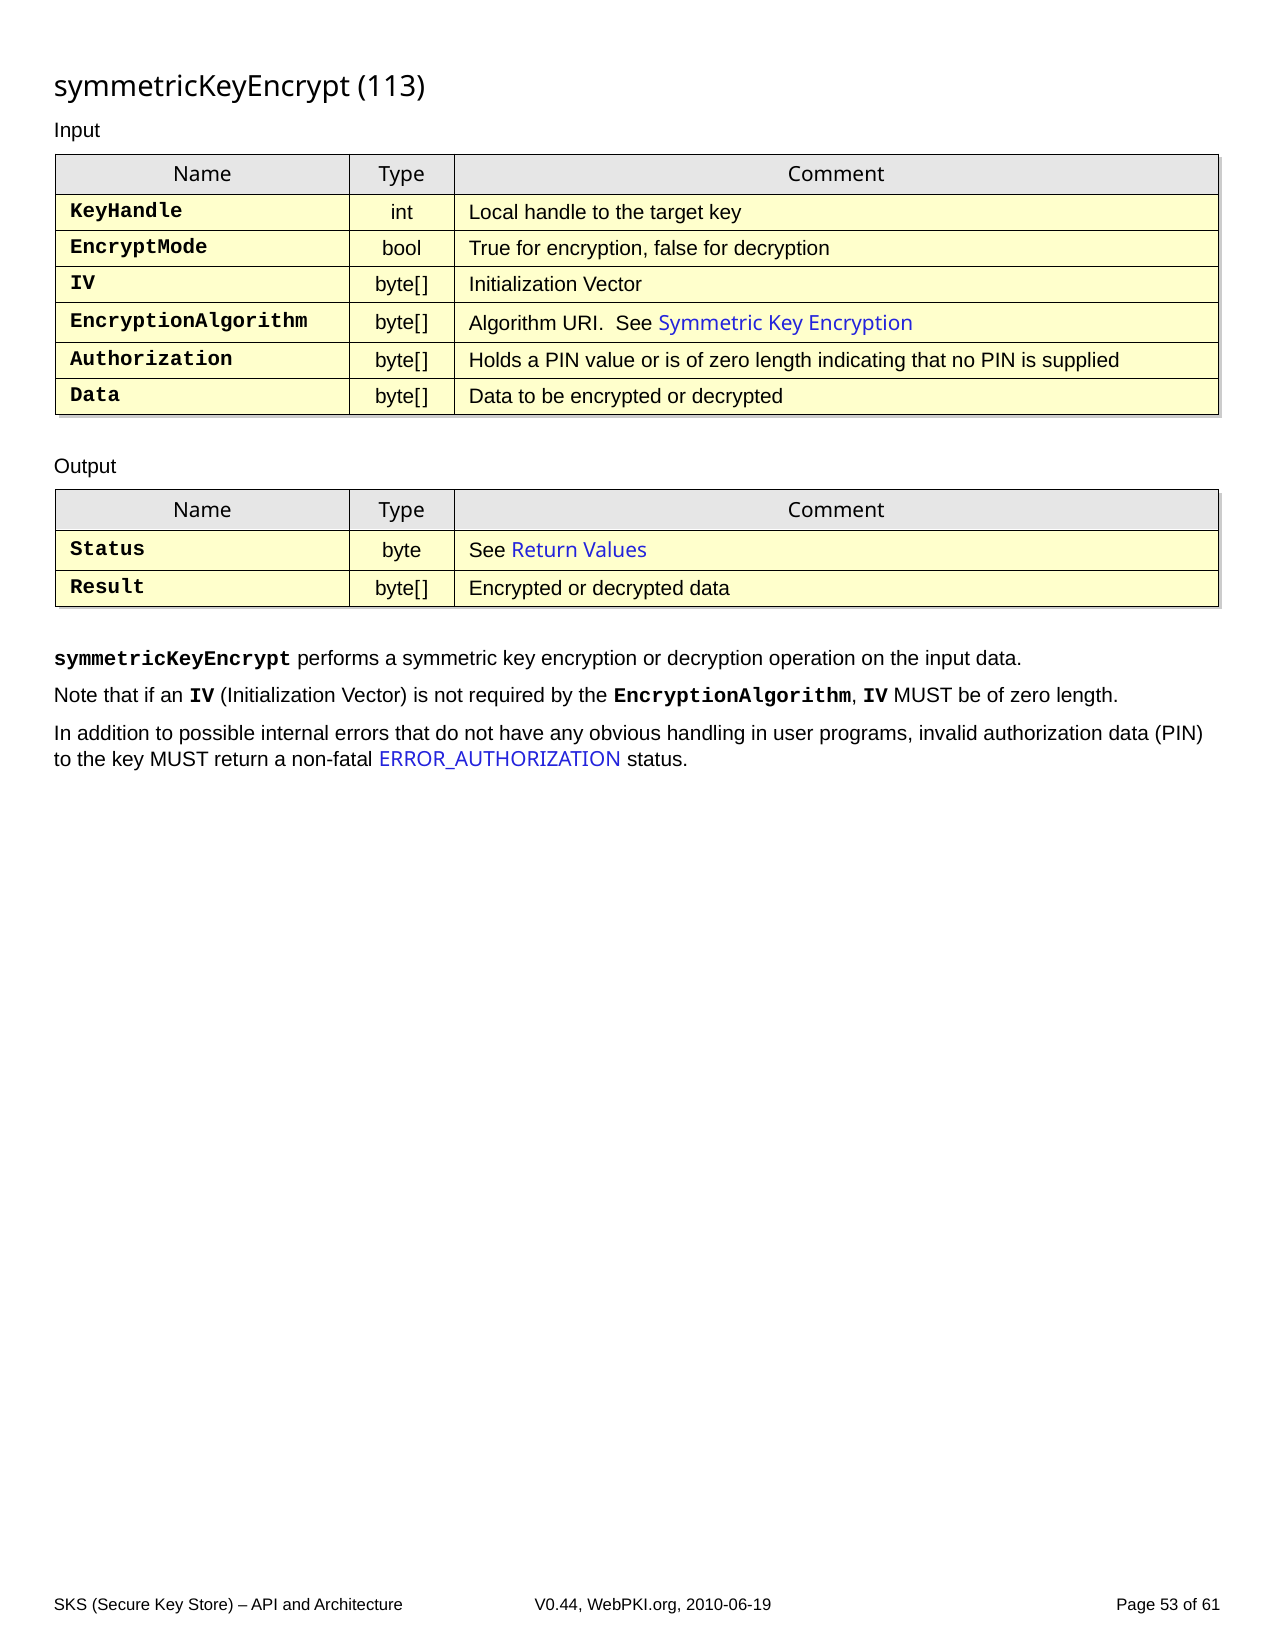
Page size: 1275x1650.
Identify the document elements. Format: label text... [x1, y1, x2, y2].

text Output [54, 453, 1221, 477]
table_cell Data [56, 379, 349, 414]
table_cell Encrypted or decrypted data [455, 571, 1218, 606]
table_cell True for encryption, false for decryption [455, 231, 1218, 266]
table_cell Status [56, 531, 349, 570]
table_header Name [56, 155, 349, 194]
table_cell bool [350, 231, 454, 266]
table_cell Authorization [56, 343, 349, 378]
text In addition to possible internal errors that do not have any obvious handling in user programs, invalid authorization data (PIN) to the key MUST return a non-fatal ERROR_AUTHORIZATION status. [54, 721, 1221, 773]
table_cell byte⁮[ ] [350, 343, 454, 378]
text Note that if an IV (Initialization Vector) is not required by the EncryptionAlgorithm, IV MUST be of zero length. [54, 683, 1221, 709]
table_cell byte⁮[ ] [350, 267, 454, 302]
table_header Comment [455, 490, 1218, 529]
table_cell EncryptMode [56, 231, 349, 266]
table_cell Result [56, 571, 349, 606]
table_cell IV [56, 267, 349, 302]
table_cell byte⁮[ ] [350, 571, 454, 606]
table_cell KeyHandle [56, 195, 349, 230]
table_header Name [56, 490, 349, 529]
table_cell See Return Values [455, 531, 1218, 570]
table_cell int [350, 195, 454, 230]
table_cell EncryptionAlgorithm [56, 303, 349, 342]
text Input [54, 118, 1221, 142]
table_cell Initialization Vector [455, 267, 1218, 302]
table_header Type [350, 490, 454, 529]
table_cell Data to be encrypted or decrypted [455, 379, 1218, 414]
table_cell byte⁮[ ] [350, 379, 454, 414]
subtitle symmetricKeyEncrypt (113) [54, 66, 1221, 105]
table_header Type [350, 155, 454, 194]
table_cell Holds a PIN value or is of zero length indicating that no PIN is supplied [455, 343, 1218, 378]
table_cell byte⁮[ ] [350, 303, 454, 342]
text symmetricKeyEncrypt performs a symmetric key encryption or decryption operation on the input data. [54, 645, 1221, 671]
table_cell Algorithm URI. See Symmetric Key Encryption ‎ [455, 303, 1218, 342]
table_header Comment [455, 155, 1218, 194]
table_cell Local handle to the target key [455, 195, 1218, 230]
table_cell byte [350, 531, 454, 570]
